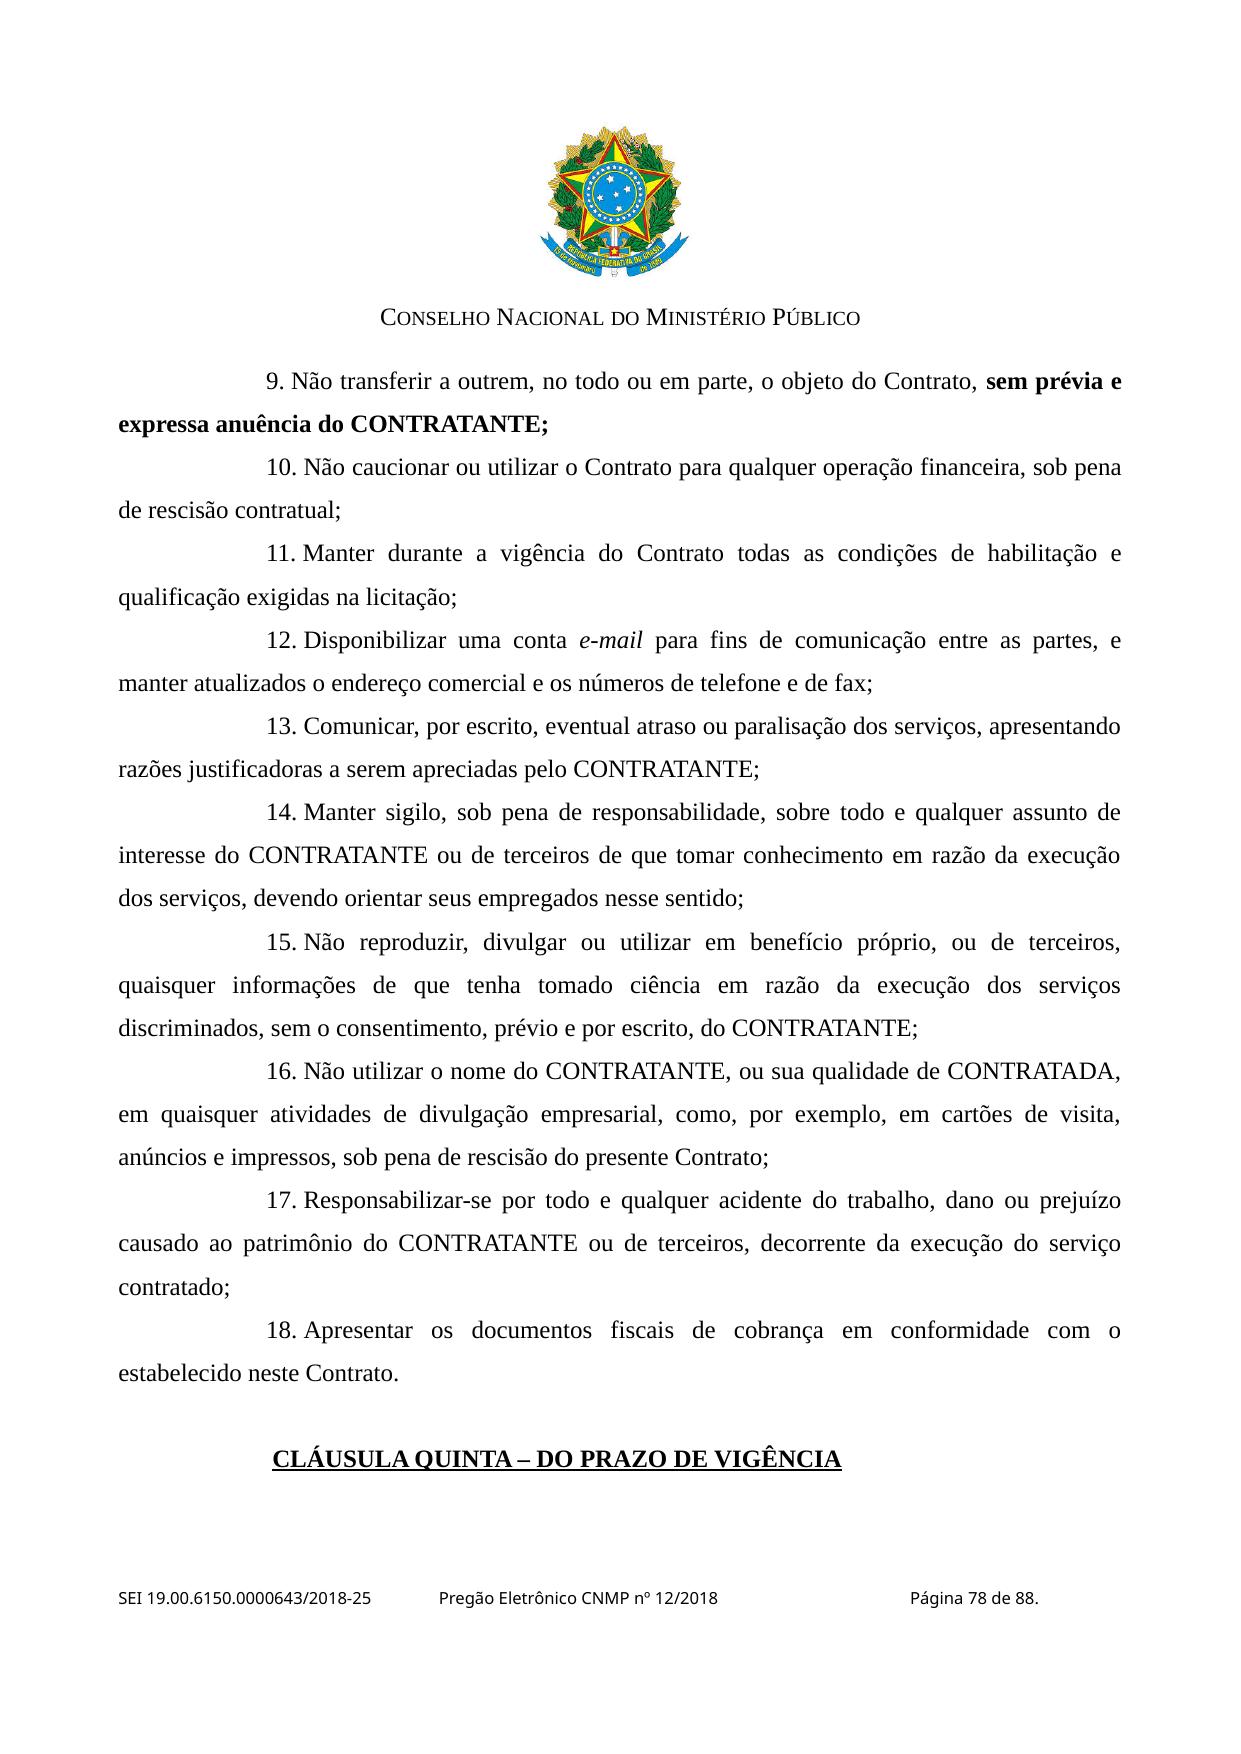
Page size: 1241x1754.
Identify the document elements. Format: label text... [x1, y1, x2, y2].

list Não transferir a outrem, no todo ou em parte, o objeto do Contrato, sem prévia e expressa anuência do CONTRATANTE; [118, 366, 1122, 438]
list Apresentar os documentos fiscais de cobrança em conformidade com o estabelecido neste Contrato. [118, 1315, 1122, 1387]
list Comunicar, por escrito, eventual atraso ou paralisação dos serviços, apresentando razões justificadoras a serem apreciadas pelo CONTRATANTE; [118, 711, 1122, 783]
list Disponibilizar uma conta e-mail para fins de comunicação entre as partes, e manter atualizados o endereço comercial e os números de telefone e de fax; [118, 625, 1122, 697]
list Não caucionar ou utilizar o Contrato para qualquer operação financeira, sob pena de rescisão contratual; [118, 452, 1122, 524]
list Não utilizar o nome do CONTRATANTE, ou sua qualidade de CONTRATADA, em quaisquer atividades de divulgação empresarial, como, por exemplo, em cartões de visita, anúncios e impressos, sob pena de rescisão do presente Contrato; [118, 1056, 1122, 1171]
text CLÁUSULA QUINTA – DO PRAZO DE VIGÊNCIA [118, 1444, 1122, 1473]
list Não reproduzir, divulgar ou utilizar em benefício próprio, ou de terceiros, quaisquer informações de que tenha tomado ciência em razão da execução dos serviços discriminados, sem o consentimento, prévio e por escrito, do CONTRATANTE; [118, 927, 1122, 1042]
list Manter sigilo, sob pena de responsabilidade, sobre todo e qualquer assunto de interesse do CONTRATANTE ou de terceiros de que tomar conhecimento em razão da execução dos serviços, devendo orientar seus empregados nesse sentido; [118, 797, 1122, 912]
list Manter durante a vigência do Contrato todas as condições de habilitação e qualificação exigidas na licitação; [118, 538, 1122, 610]
list Responsabilizar-se por todo e qualquer acidente do trabalho, dano ou prejuízo causado ao patrimônio do CONTRATANTE ou de terceiros, decorrente da execução do serviço contratado; [118, 1185, 1122, 1300]
